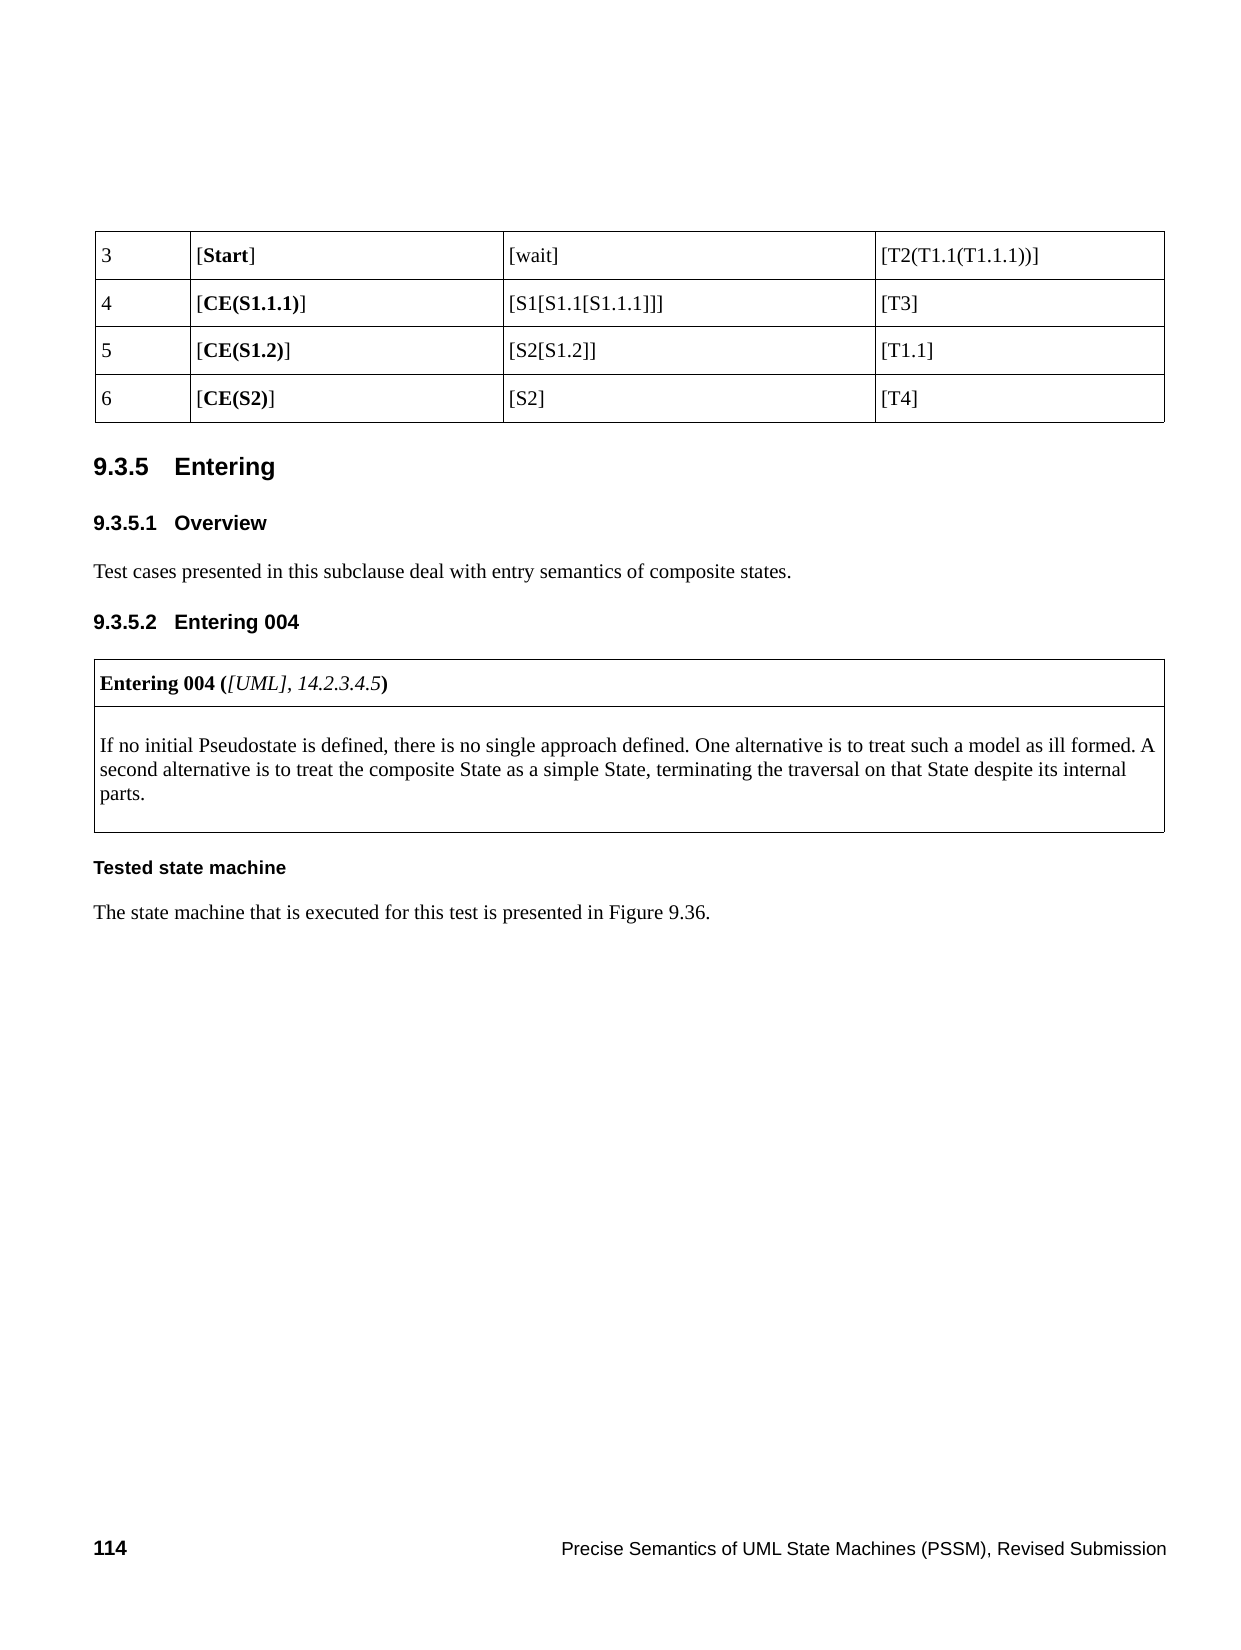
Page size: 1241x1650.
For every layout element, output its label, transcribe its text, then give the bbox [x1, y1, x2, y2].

subtitle Entering [93, 451, 1164, 480]
table_cell [CE(S2)] [191, 375, 503, 422]
table_cell [T1.1] [876, 327, 1164, 374]
subtitle Entering 004 [93, 608, 1164, 633]
table_cell [CE(S1.2)] [191, 327, 503, 374]
text Test cases presented in this subclause deal with entry semantics of composite states. [93, 559, 1164, 583]
table_cell [T4] [876, 375, 1164, 422]
subtitle Overview [93, 509, 1164, 534]
table_cell [wait] [504, 232, 875, 279]
table_cell If no initial Pseudostate is defined, there is no single approach defined. One alternative is to treat such a model as ill formed. A second alternative is to treat the composite State as a simple State, terminating the traversal on that State despite its internal parts. [95, 707, 1164, 832]
table_cell [CE(S1.1.1)] [191, 280, 503, 326]
table_cell 3 [96, 232, 190, 279]
table_cell [Start] [191, 232, 503, 279]
table_cell 4 [96, 280, 190, 326]
table_header Entering 004 ([UML], 14.2.3.4.5) [95, 660, 1164, 706]
subtitle Tested state machine [93, 857, 1164, 879]
table_cell [T3] [876, 280, 1164, 326]
table_cell [T2(T1.1(T1.1.1))] [876, 232, 1164, 279]
table_cell 6 [96, 375, 190, 422]
table_cell [S2] [504, 375, 875, 422]
table_cell 5 [96, 327, 190, 374]
table_cell [S2[S1.2]] [504, 327, 875, 374]
text The state machine that is executed for this test is presented in Figure 9.36. [93, 900, 1164, 924]
table_cell [S1[S1.1[S1.1.1]]] [504, 280, 875, 326]
